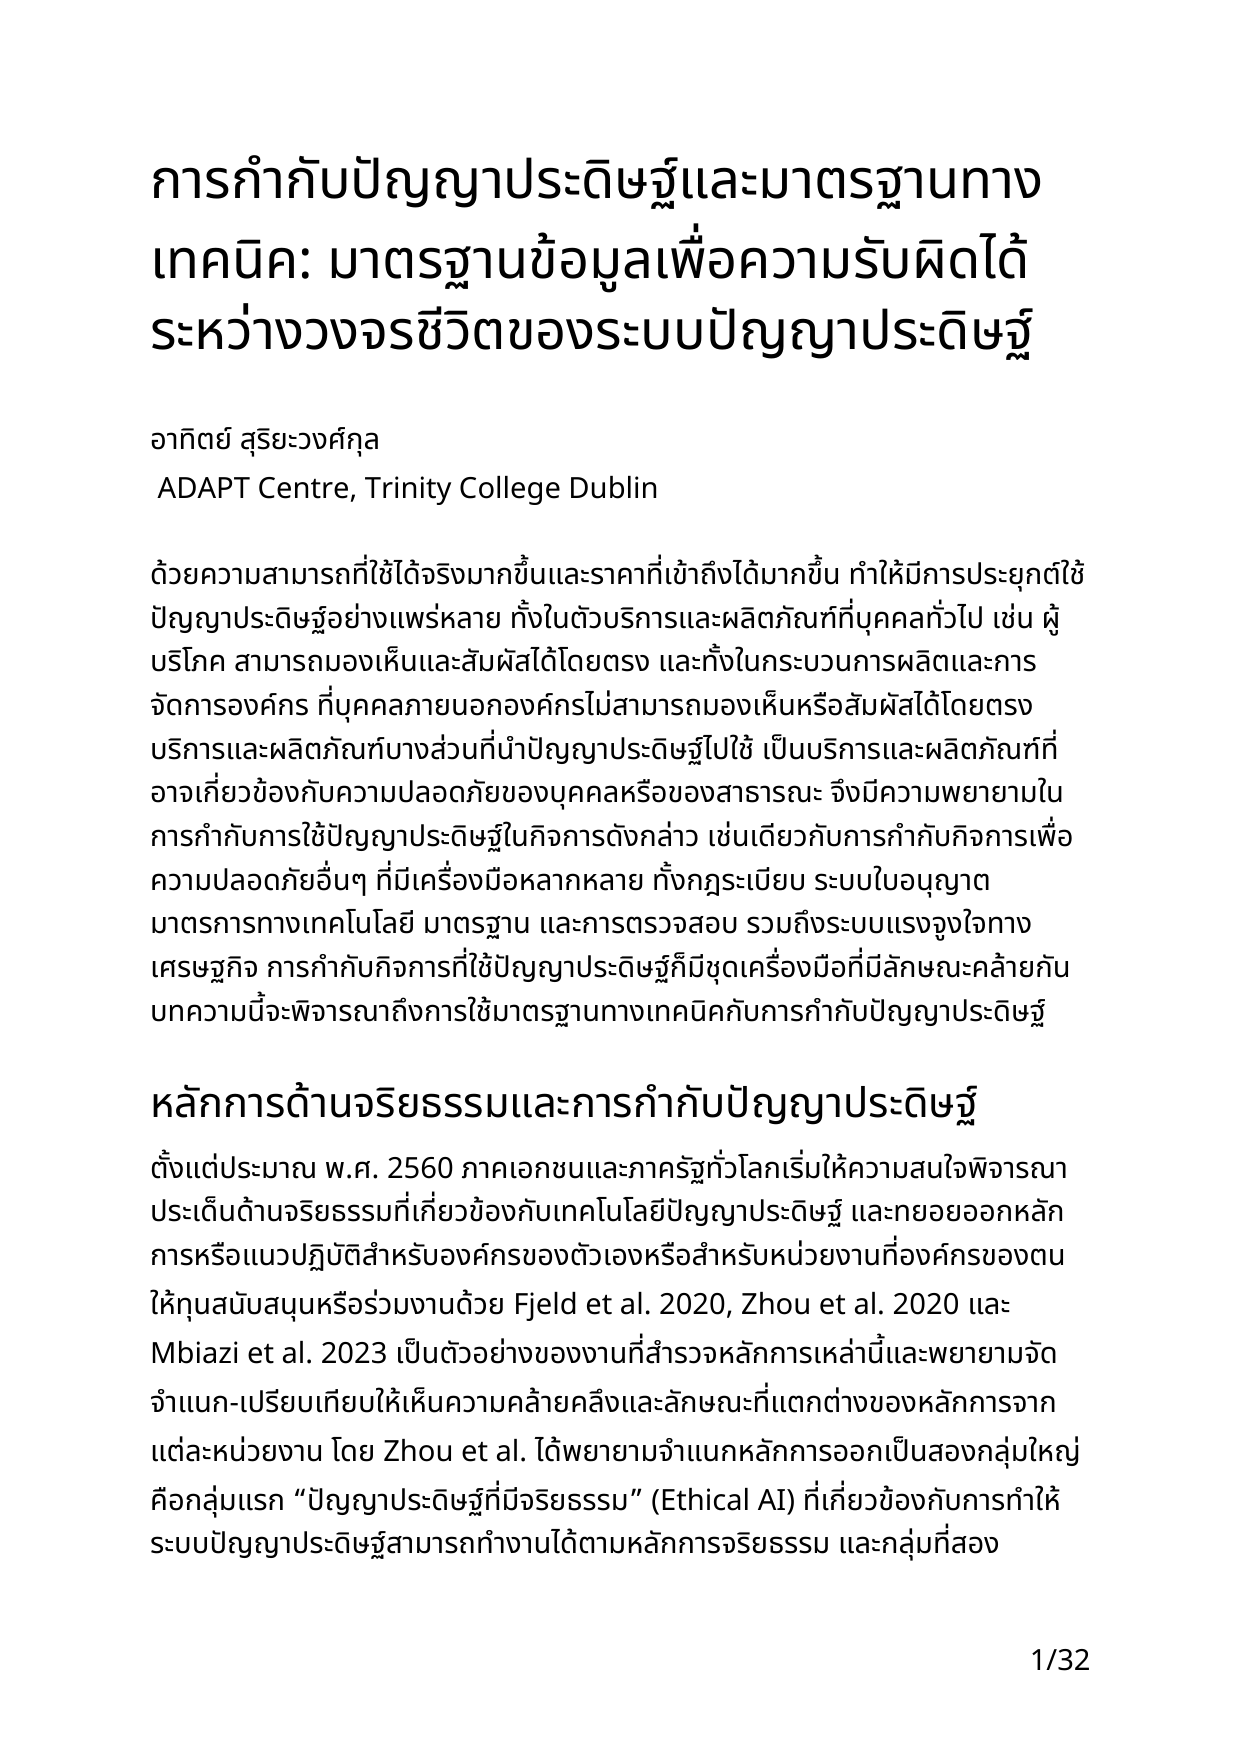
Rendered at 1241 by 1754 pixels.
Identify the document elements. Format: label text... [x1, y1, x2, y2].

text ด้วยความสามารถที่ใช้ได้จริงมากขึ้นและราคาที่เข้าถึงได้มากขึ้น ทำให้มีการประยุกต์ใช้ปัญญาประดิษฐ์อย่างแพร่หลาย ทั้งในตัวบริการและผลิตภัณฑ์ที่บุคคลทั่วไป เช่น ผู้บริโภค สามารถมองเห็นและสัมผัสได้โดยตรง และทั้งในกระบวนการผลิตและการจัดการองค์กร ที่บุคคลภายนอกองค์กรไม่สามารถมองเห็นหรือสัมผัสได้โดยตรง บริการและผลิตภัณฑ์บางส่วนที่นำปัญญาประดิษฐ์ไปใช้ เป็นบริการและผลิตภัณฑ์ที่อาจเกี่ยวข้องกับความปลอดภัยของบุคคลหรือของสาธารณะ จึงมีความพยายามในการกำกับการใช้ปัญญาประดิษฐ์ในกิจการดังกล่าว เช่นเดียวกับการกำกับกิจการเพื่อความปลอดภัยอื่นๆ ที่มีเครื่องมือหลากหลาย ทั้งกฎระเบียบ ระบบใบอนุญาต มาตรการทางเทคโนโลยี มาตรฐาน และการตรวจสอบ รวมถึงระบบแรงจูงใจทางเศรษฐกิจ การกำกับกิจการที่ใช้ปัญญาประดิษฐ์ก็มีชุดเครื่องมือที่มีลักษณะคล้ายกัน บทความนี้จะพิจารณาถึงการใช้มาตรฐานทางเทคนิคกับการกำกับปัญญาประดิษฐ์ [150, 558, 1090, 1033]
text อาทิตย์ สุริยะวงศ์กุล ADAPT Centre, Trinity College Dublin [150, 423, 1090, 507]
subtitle หลักการด้านจริยธรรมและการกำกับปัญญาประดิษฐ์ [150, 1080, 1090, 1134]
text ตั้งแต่ประมาณ พ.ศ. 2560 ภาคเอกชนและภาครัฐทั่วโลกเริ่มให้ความสนใจพิจารณาประเด็นด้านจริยธรรมที่เกี่ยวข้องกับเทคโนโลยีปัญญาประดิษฐ์ และทยอยออกหลักการหรือแนวปฏิบัติสำหรับองค์กรของตัวเองหรือสำหรับหน่วยงานที่องค์กรของตนให้ทุนสนับสนุนหรือร่วมงานด้วย Fjeld et al. 2020, Zhou et al. 2020 และ Mbiazi et al. 2023 เป็นตัวอย่างของงานที่สำรวจหลักการเหล่านี้และพยายามจัดจำแนก-เปรียบเทียบให้เห็นความคล้ายคลึงและลักษณะที่แตกต่างของหลักการจากแต่ละหน่วยงาน โดย Zhou et al. ได้พยายามจำแนกหลักการออกเป็นสองกลุ่มใหญ่คือกลุ่มแรก “ปัญญาประดิษฐ์ที่มีจริยธรรม” (Ethical AI) ที่เกี่ยวข้องกับการทำให้ระบบปัญญาประดิษฐ์สามารถทำงานได้ตามหลักการจริยธรรม และกลุ่มที่สอง [150, 1147, 1090, 1566]
title การกำกับปัญญาประดิษฐ์และมาตรฐานทางเทคนิค: มาตรฐานข้อมูลเพื่อความรับผิดได้ระหว่างวงจรชีวิตของระบบปัญญาประดิษฐ์ [150, 150, 1090, 371]
